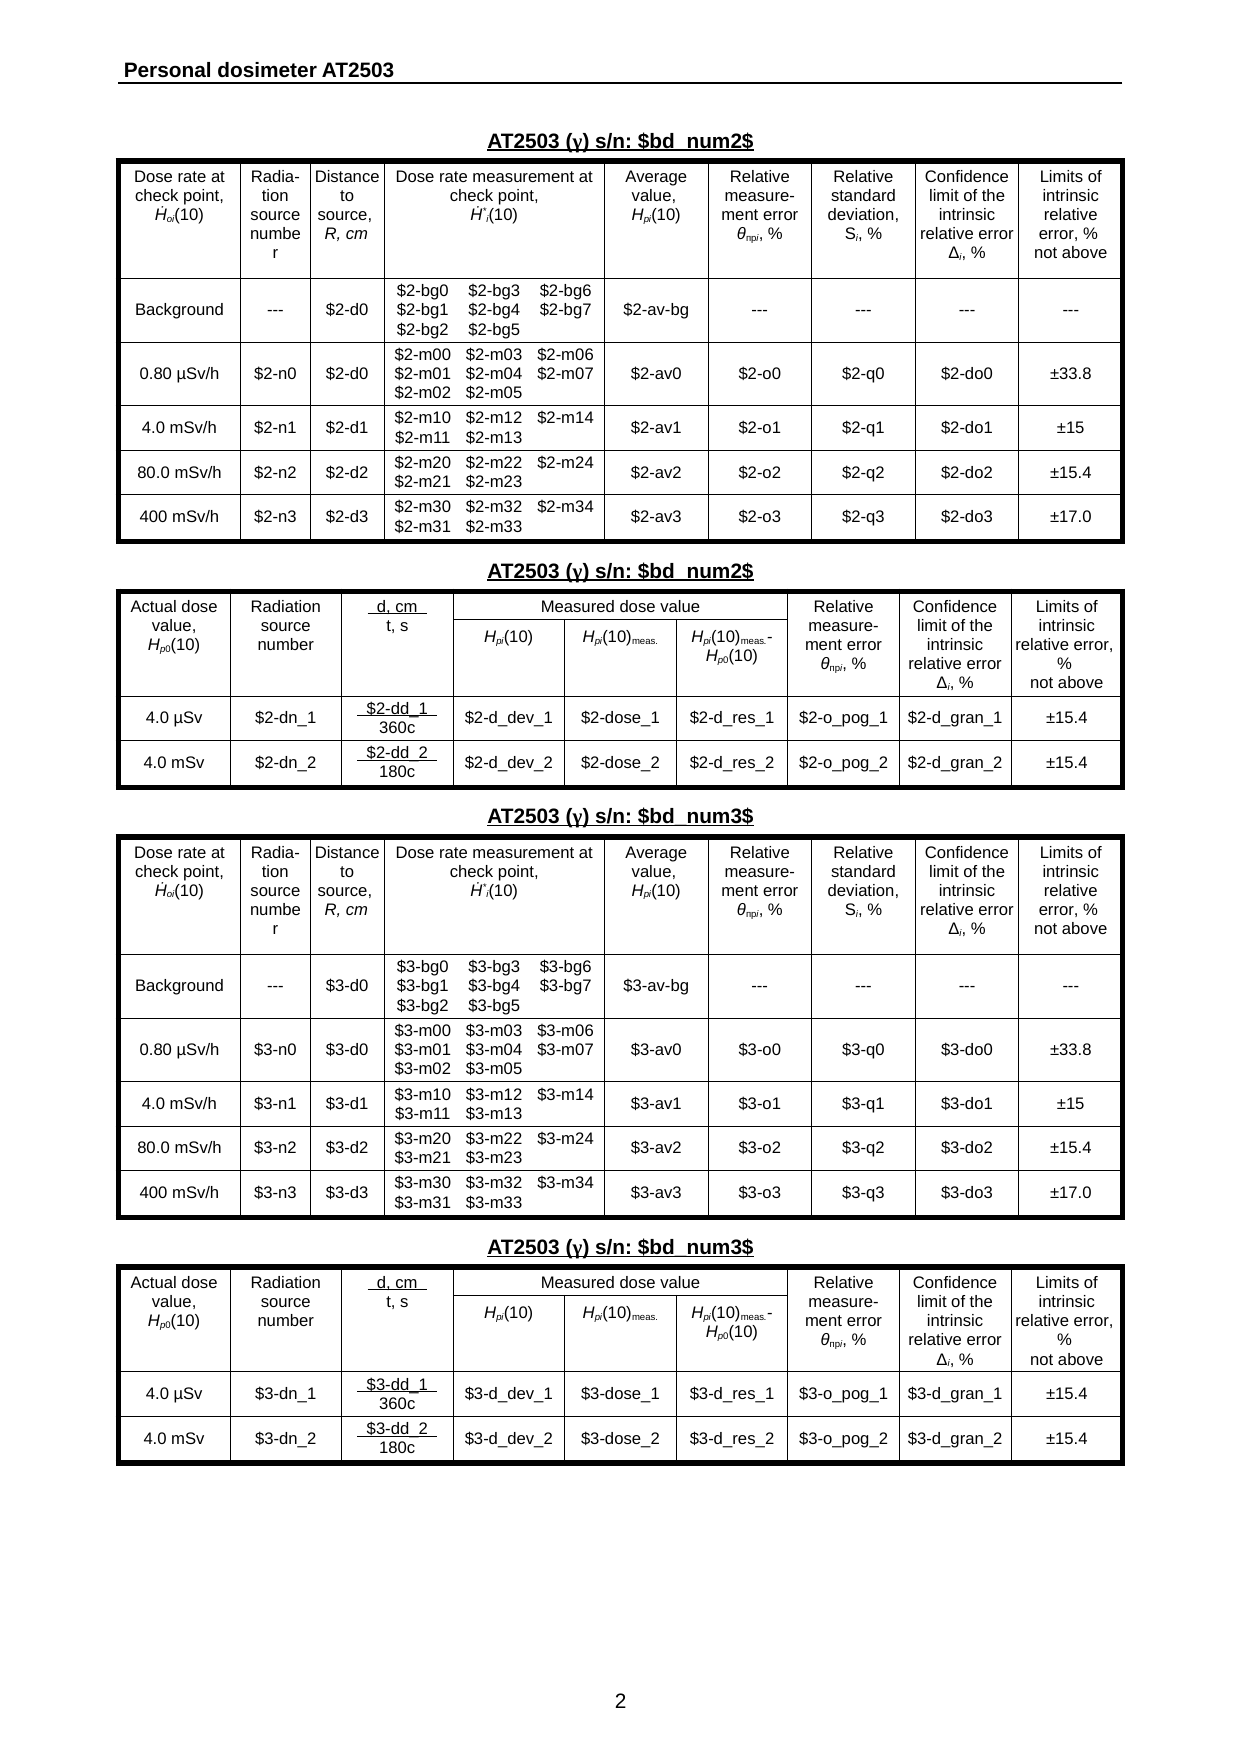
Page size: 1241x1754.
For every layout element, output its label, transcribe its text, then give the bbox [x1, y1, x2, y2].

table_cell $2-d_res_1 [677, 697, 787, 740]
table_cell $3-o_pog_1 [788, 1372, 899, 1416]
table_cell $3-m10 $3-m11 $3-m12 $3-m13 $3-m14 [385, 1082, 604, 1126]
table_cell $3-o0 [709, 1019, 811, 1081]
table_cell Hpi(10)meas. [565, 1296, 676, 1371]
table_cell Dose rate measurement at check point, Ḣ*i(10) [385, 164, 604, 278]
table_cell $2-av2 [605, 451, 708, 494]
table_cell $3-dose_2 [565, 1417, 676, 1460]
table_cell $2-d1 [311, 406, 384, 450]
table_cell Confidence limit of the intrinsic relative error Δi, % [916, 840, 1018, 954]
table_cell $3-q2 [812, 1127, 915, 1170]
table_cell $2-do1 [916, 406, 1018, 450]
table_cell $2-d_dev_1 [454, 697, 564, 740]
table_cell $3-dn_1 [231, 1372, 341, 1416]
table_cell $2-n3 [241, 495, 310, 539]
table_cell $2-m30 $2-m31 $2-m32 $2-m33 $2-m34 [385, 495, 604, 539]
table_cell Background [121, 955, 240, 1017]
table_cell --- [1019, 955, 1120, 1017]
table_cell Confidence limit of the intrinsic relative error Δi, % [900, 1270, 1011, 1371]
table_cell --- [709, 279, 811, 342]
table_cell Confidence limit of the intrinsic relative error Δi, % [916, 164, 1018, 278]
table_cell $2-o2 [709, 451, 811, 494]
table_cell --- [916, 955, 1018, 1017]
table_cell $2-d_dev_2 [454, 741, 564, 784]
table_cell $2-n0 [241, 343, 310, 405]
table_cell $3-m00 $3-m01 $3-m02 $3-m03 $3-m04 $3-m05 $3-m06 $3-m07 [385, 1019, 604, 1081]
table_cell d, cm t, s [342, 1270, 453, 1371]
table_cell ±17.0 [1019, 1171, 1120, 1214]
table_cell 80.0 mSv/h [121, 1127, 240, 1170]
table_cell Measured dose value [454, 1270, 787, 1295]
table_cell Hpi(10)meas.-Hp0(10) [677, 1296, 787, 1371]
table_cell $3-dn_2 [231, 1417, 341, 1460]
table_cell ±15 [1019, 406, 1120, 450]
table_cell 400 mSv/h [121, 1171, 240, 1214]
table_cell $2-dd_2 180c [342, 741, 453, 784]
table_cell $2-d0 [311, 279, 384, 342]
table_cell 4.0 µSv [121, 697, 230, 740]
table_cell $3-av-bg [605, 955, 708, 1017]
table_cell $3-dd_1 360c [342, 1372, 453, 1416]
table_cell $3-d_res_2 [677, 1417, 787, 1460]
table_cell $3-d2 [311, 1127, 384, 1170]
table_cell Radia-tion source number [241, 840, 310, 954]
table_cell ±15.4 [1019, 1127, 1120, 1170]
table_cell Relative standard deviation, Si, % [812, 840, 915, 954]
table_cell --- [241, 955, 310, 1017]
table_cell Relative standard deviation, Si, % [812, 164, 915, 278]
table_cell ±33.8 [1019, 343, 1120, 405]
table_cell $3-m30 $3-m31 $3-m32 $3-m33 $3-m34 [385, 1171, 604, 1214]
table_cell $2-q2 [812, 451, 915, 494]
table_cell $3-o3 [709, 1171, 811, 1214]
table_cell $2-o1 [709, 406, 811, 450]
table_cell --- [709, 955, 811, 1017]
table_cell Radia-tion source number [241, 164, 310, 278]
table_cell Relative measure-ment error θпрi, % [788, 594, 899, 696]
table_cell Confidence limit of the intrinsic relative error Δi, % [900, 594, 1011, 696]
table_cell $3-o2 [709, 1127, 811, 1170]
table_cell $2-m00 $2-m01 $2-m02 $2-m03 $2-m04 $2-m05 $2-m06 $2-m07 [385, 343, 604, 405]
table_cell Background [121, 279, 240, 342]
table_cell $3-q1 [812, 1082, 915, 1126]
table_cell $2-d_res_2 [677, 741, 787, 784]
table_cell $3-d_gran_2 [900, 1417, 1011, 1460]
table_cell 4.0 mSv [121, 1417, 230, 1460]
table_cell Actual dose value, Hp0(10) [121, 594, 230, 696]
table_cell $3-do2 [916, 1127, 1018, 1170]
table_cell $2-av0 [605, 343, 708, 405]
table_cell $3-d1 [311, 1082, 384, 1126]
table_cell $3-d_dev_2 [454, 1417, 564, 1460]
table_cell $2-o0 [709, 343, 811, 405]
table_cell $3-d_dev_1 [454, 1372, 564, 1416]
table_cell --- [241, 279, 310, 342]
table_header AT2503 (γ) s/n: $bd_num3$ [118, 790, 1122, 834]
table_cell Hpi(10)meas. [565, 620, 676, 696]
table_cell $3-av1 [605, 1082, 708, 1126]
table_cell 4.0 mSv/h [121, 406, 240, 450]
table_cell Hpi(10)meas.-Hp0(10) [677, 620, 787, 696]
table_cell Hpi(10) [454, 1296, 564, 1371]
table_cell $3-dd_2 180c [342, 1417, 453, 1460]
table_cell 4.0 µSv [121, 1372, 230, 1416]
table_cell $3-n3 [241, 1171, 310, 1214]
table_cell Relative measure-ment error θпрi, % [709, 840, 811, 954]
table_cell $2-av-bg [605, 279, 708, 342]
table_cell $2-av1 [605, 406, 708, 450]
table_cell $3-bg0 $3-bg1 $3-bg2 $3-bg3 $3-bg4 $3-bg5 $3-bg6 $3-bg7 [385, 955, 604, 1017]
table_cell Limits of intrinsic relative error, % not above [1012, 594, 1120, 696]
table_cell $3-dose_1 [565, 1372, 676, 1416]
table_cell Distance to source, R, сm [311, 164, 384, 278]
table_cell $3-d0 [311, 1019, 384, 1081]
table_cell $2-o3 [709, 495, 811, 539]
table_cell $3-do3 [916, 1171, 1018, 1214]
table_cell $3-do0 [916, 1019, 1018, 1081]
table_cell $3-do1 [916, 1082, 1018, 1126]
table_cell Hpi(10) [454, 620, 564, 696]
table_cell $2-o_pog_1 [788, 697, 899, 740]
table_cell $3-m20 $3-m21 $3-m22 $3-m23 $3-m24 [385, 1127, 604, 1170]
table_cell $3-d3 [311, 1171, 384, 1214]
table_cell $2-do3 [916, 495, 1018, 539]
table_cell $2-q1 [812, 406, 915, 450]
table_cell 80.0 mSv/h [121, 451, 240, 494]
table_cell $3-d0 [311, 955, 384, 1017]
table_cell $2-bg0 $2-bg1 $2-bg2 $2-bg3 $2-bg4 $2-bg5 $2-bg6 $2-bg7 [385, 279, 604, 342]
table_cell $2-d3 [311, 495, 384, 539]
table_cell d, cm t, s [342, 594, 453, 696]
table_cell $2-do0 [916, 343, 1018, 405]
table_cell Relative measure-ment error θпрi, % [709, 164, 811, 278]
table_cell ±15.4 [1012, 1417, 1120, 1460]
table_cell $3-av2 [605, 1127, 708, 1170]
table_cell $3-o_pog_2 [788, 1417, 899, 1460]
table_cell $2-dose_2 [565, 741, 676, 784]
table_cell ±15.4 [1012, 697, 1120, 740]
table_cell $3-av3 [605, 1171, 708, 1214]
table_cell Average value, Hpi(10) [605, 840, 708, 954]
table_cell ±15.4 [1012, 1372, 1120, 1416]
table_cell Actual dose value, Hp0(10) [121, 1270, 230, 1371]
table_cell 4.0 mSv [121, 741, 230, 784]
table_cell $3-q0 [812, 1019, 915, 1081]
table_cell $3-n0 [241, 1019, 310, 1081]
table_cell ±15.4 [1019, 451, 1120, 494]
table_cell $2-n2 [241, 451, 310, 494]
table_cell $2-m20 $2-m21 $2-m22 $2-m23 $2-m24 [385, 451, 604, 494]
table_cell $2-q0 [812, 343, 915, 405]
table_cell Limits of intrinsic relative error, % not above [1019, 840, 1120, 954]
table_cell 0.80 µSv/h [121, 343, 240, 405]
table_cell $3-n1 [241, 1082, 310, 1126]
table_cell Radiation source number [231, 1270, 341, 1371]
table_cell 4.0 mSv/h [121, 1082, 240, 1126]
table_cell $3-d_res_1 [677, 1372, 787, 1416]
table_cell $3-o1 [709, 1082, 811, 1126]
table_cell Limits of intrinsic relative error, % not above [1012, 1270, 1120, 1371]
table_cell $2-n1 [241, 406, 310, 450]
table_cell $3-av0 [605, 1019, 708, 1081]
table_header AT2503 (γ) s/n: $bd_num2$ [118, 114, 1122, 158]
table_header AT2503 (γ) s/n: $bd_num2$ [118, 544, 1122, 588]
table_cell --- [1019, 279, 1120, 342]
table_cell 0.80 µSv/h [121, 1019, 240, 1081]
table_cell Distance to source, R, сm [311, 840, 384, 954]
table_cell --- [916, 279, 1018, 342]
table_cell $2-d_gran_2 [900, 741, 1011, 784]
table_cell $3-q3 [812, 1171, 915, 1214]
table_cell --- [812, 955, 915, 1017]
table_cell ±15.4 [1012, 741, 1120, 784]
table_cell ±17.0 [1019, 495, 1120, 539]
table_cell $3-n2 [241, 1127, 310, 1170]
table_cell $2-q3 [812, 495, 915, 539]
table_cell Dose rate at check point, Ḣoi(10) [121, 840, 240, 954]
table_cell $2-m10 $2-m11 $2-m12 $2-m13 $2-m14 [385, 406, 604, 450]
table_cell $2-dose_1 [565, 697, 676, 740]
table_cell 400 mSv/h [121, 495, 240, 539]
table_cell Average value, Hpi(10) [605, 164, 708, 278]
table_cell $3-d_gran_1 [900, 1372, 1011, 1416]
table_cell $2-d_gran_1 [900, 697, 1011, 740]
table_cell $2-do2 [916, 451, 1018, 494]
table_cell Radiation source number [231, 594, 341, 696]
table_cell $2-dn_2 [231, 741, 341, 784]
table_cell $2-d2 [311, 451, 384, 494]
table_cell Measured dose value [454, 594, 787, 619]
table_cell ±15 [1019, 1082, 1120, 1126]
table_cell $2-d0 [311, 343, 384, 405]
table_cell Relative measure-ment error θпрi, % [788, 1270, 899, 1371]
table_cell $2-dd_1 360c [342, 697, 453, 740]
table_cell $2-av3 [605, 495, 708, 539]
table_cell $2-dn_1 [231, 697, 341, 740]
table_cell Dose rate measurement at check point, Ḣ*i(10) [385, 840, 604, 954]
table_cell Dose rate at check point, Ḣoi(10) [121, 164, 240, 278]
table_cell $2-o_pog_2 [788, 741, 899, 784]
table_cell Limits of intrinsic relative error, % not above [1019, 164, 1120, 278]
table_cell ±33.8 [1019, 1019, 1120, 1081]
table_header AT2503 (γ) s/n: $bd_num3$ [118, 1220, 1122, 1264]
table_cell --- [812, 279, 915, 342]
